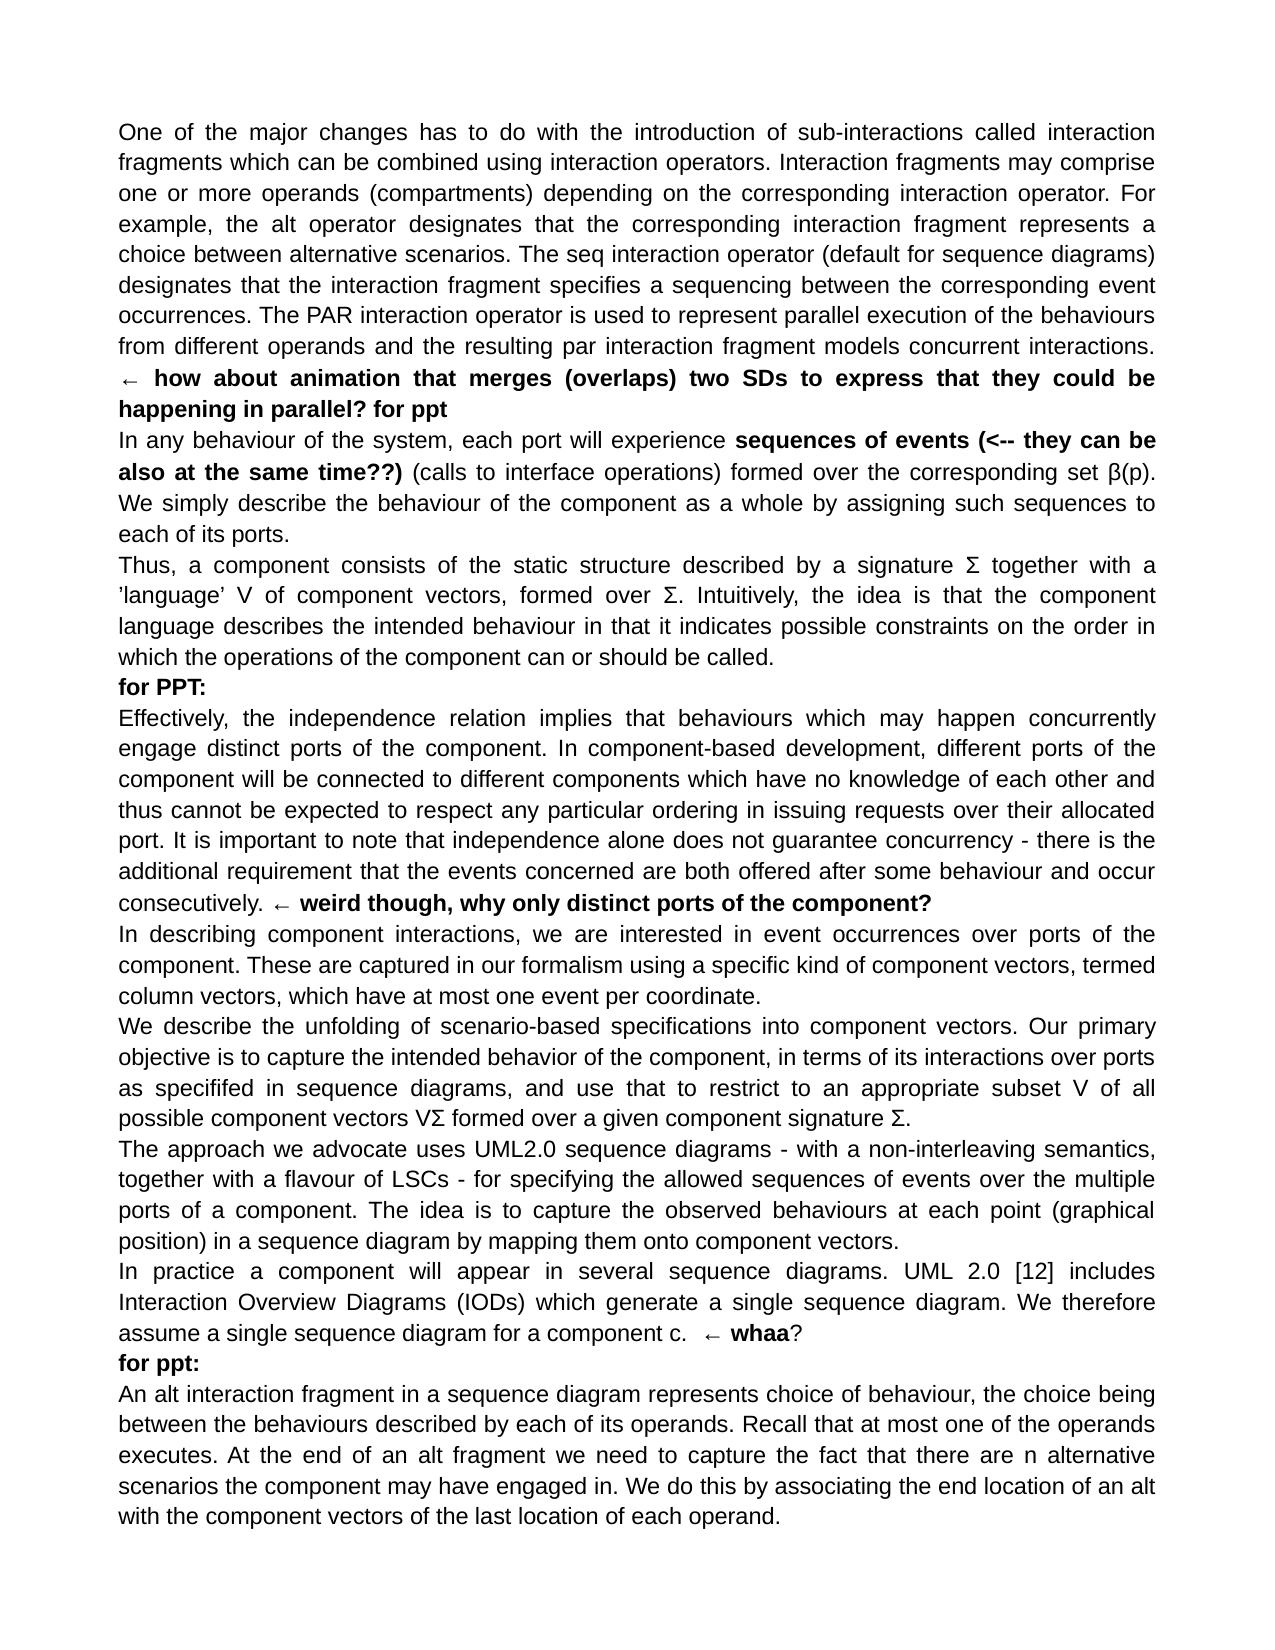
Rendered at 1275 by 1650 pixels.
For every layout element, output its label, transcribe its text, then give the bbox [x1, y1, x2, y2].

text An alt interaction fragment in a sequence diagram represents choice of behaviour, the choice being between the behaviours described by each of its operands. Recall that at most one of the operands executes. At the end of an alt fragment we need to capture the fact that there are n alternative scenarios the component may have engaged in. We do this by associating the end location of an alt with the component vectors of the last location of each operand. [118, 1380, 1157, 1529]
text In describing component interactions, we are interested in event occurrences over ports of the component. These are captured in our formalism using a specific kind of component vectors, termed column vectors, which have at most one event per coordinate. [118, 921, 1157, 1009]
text Thus, a component consists of the static structure described by a signature Σ together with a ’language’ V of component vectors, formed over Σ. Intuitively, the idea is that the component language describes the intended behaviour in that it indicates possible constraints on the order in which the operations of the component can or should be called. [118, 551, 1157, 670]
text for ppt: [118, 1349, 1157, 1376]
text One of the major changes has to do with the introduction of sub-interactions called interaction fragments which can be combined using interaction operators. Interaction fragments may comprise one or more operands (compartments) depending on the corresponding interaction operator. For example, the alt operator designates that the corresponding interaction fragment represents a choice between alternative scenarios. The seq interaction operator (default for sequence diagrams) designates that the interaction fragment specifies a sequencing between the corresponding event occurrences. The PAR interaction operator is used to represent parallel execution of the behaviours from different operands and the resulting par interaction fragment models concurrent interactions. ← how about animation that merges (overlaps) two SDs to express that they could be happening in parallel? for ppt [118, 118, 1157, 423]
text for PPT: [118, 673, 1157, 700]
text Effectively, the independence relation implies that behaviours which may happen concurrently engage distinct ports of the component. In component-based development, different ports of the component will be connected to different components which have no knowledge of each other and thus cannot be expected to respect any particular ordering in issuing requests over their allocated port. It is important to note that independence alone does not guarantee concurrency - there is the additional requirement that the events concerned are both offered after some behaviour and occur consecutively. ← weird though, why only distinct ports of the component? [118, 704, 1157, 917]
text We describe the unfolding of scenario-based specifications into component vectors. Our primary objective is to capture the intended behavior of the component, in terms of its interactions over ports as specififed in sequence diagrams, and use that to restrict to an appropriate subset V of all possible component vectors VΣ formed over a given component signature Σ. [118, 1013, 1157, 1131]
text In any behaviour of the system, each port will experience sequences of events (<-- they can be also at the same time??) (calls to interface operations) formed over the corresponding set β(p). We simply describe the behaviour of the component as a whole by assigning such sequences to each of its ports. [118, 426, 1157, 547]
text The approach we advocate uses UML2.0 sequence diagrams - with a non-interleaving semantics, together with a flavour of LSCs - for specifying the allowed sequences of events over the multiple ports of a component. The idea is to capture the observed behaviours at each point (graphical position) in a sequence diagram by mapping them onto component vectors. [118, 1135, 1157, 1254]
text In practice a component will appear in several sequence diagrams. UML 2.0 [12] includes Interaction Overview Diagrams (IODs) which generate a single sequence diagram. We therefore assume a single sequence diagram for a component c. ← whaa? [118, 1258, 1157, 1346]
